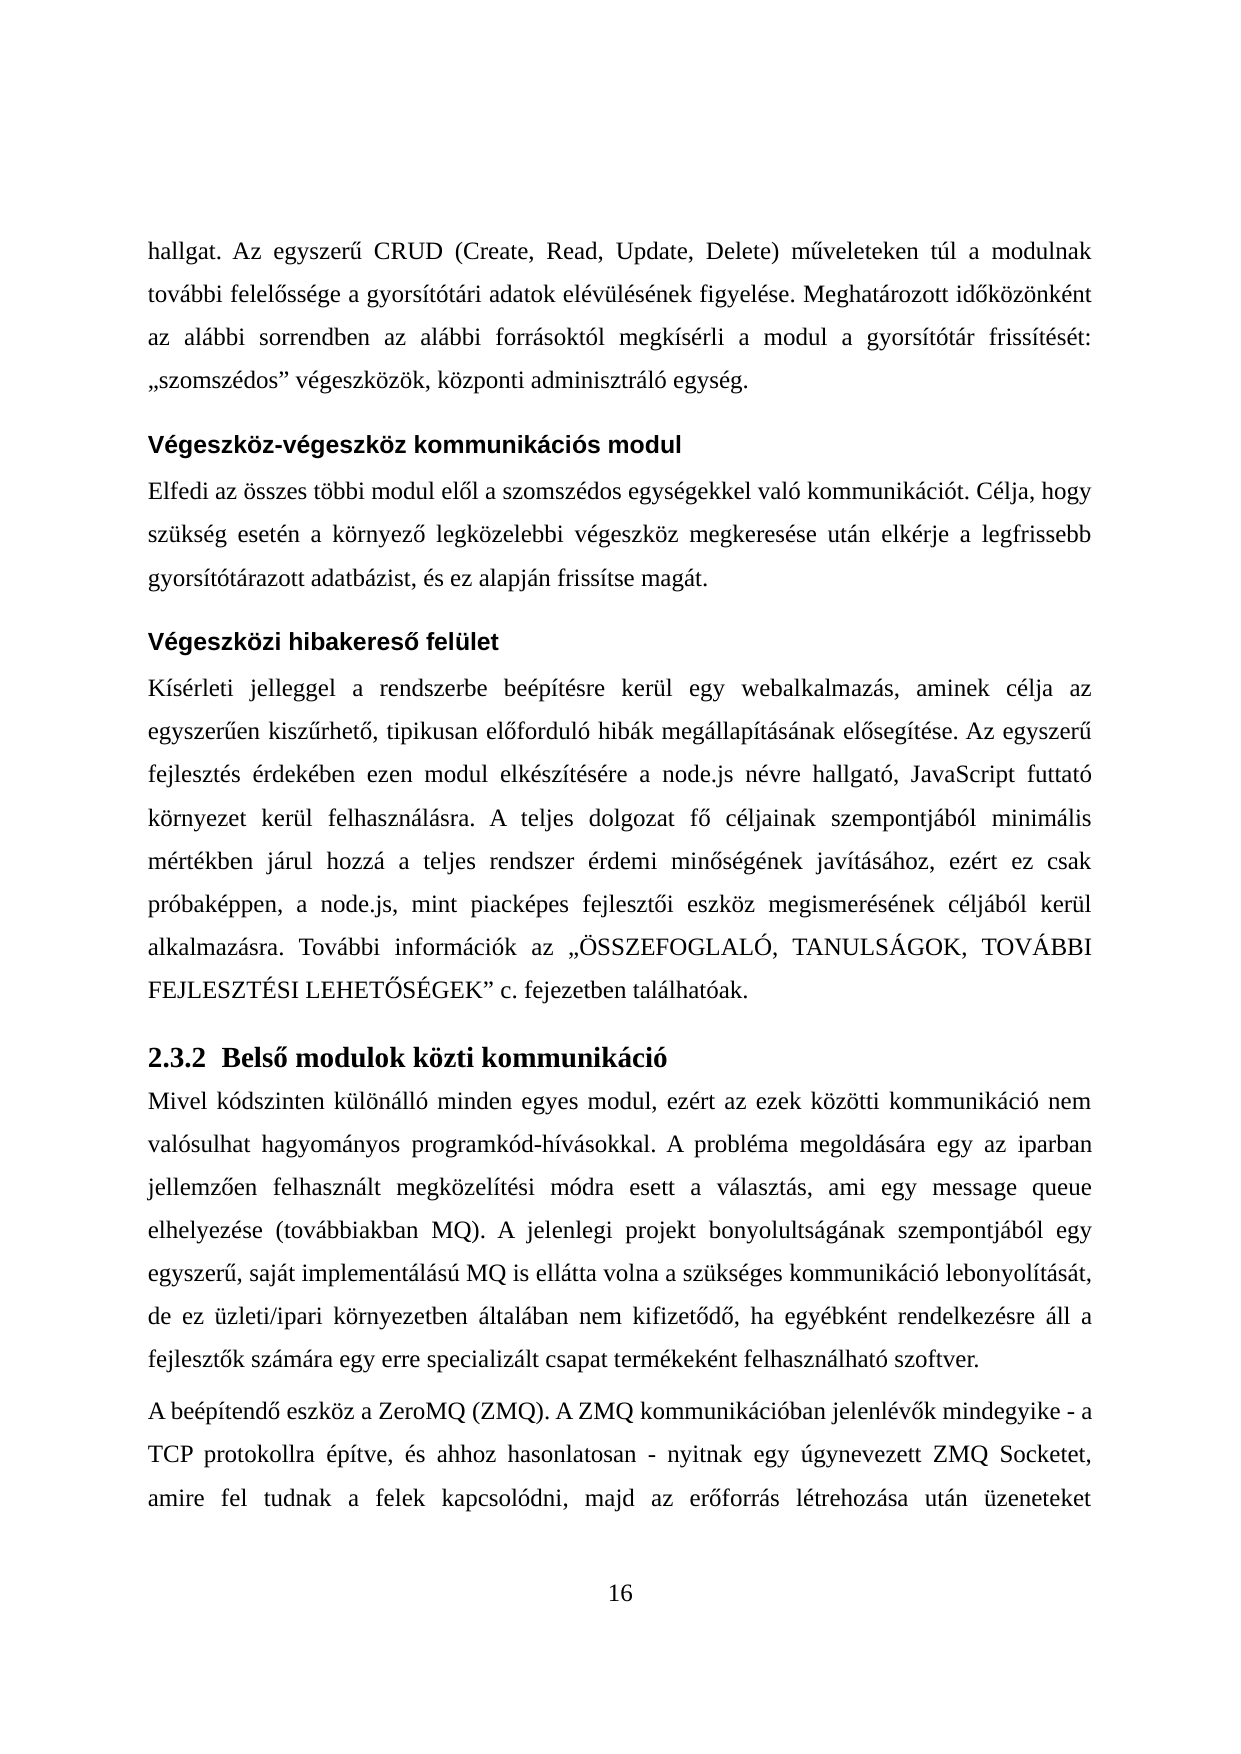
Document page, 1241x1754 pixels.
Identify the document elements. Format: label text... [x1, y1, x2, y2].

text Elfedi az összes többi modul elől a szomszédos egységekkel való kommunikációt. Célja, hogy szükség esetén a környező legközelebbi végeszköz megkeresése után elkérje a legfrissebb gyorsítótárazott adatbázist, és ez alapján frissítse magát. [148, 476, 1093, 591]
text A beépítendő eszköz a ZeroMQ (ZMQ). A ZMQ kommunikációban jelenlévők mindegyike - a TCP protokollra építve, és ahhoz hasonlatosan - nyitnak egy úgynevezett ZMQ Socketet, amire fel tudnak a felek kapcsolódni, majd az erőforrás létrehozása után üzeneteket [148, 1396, 1093, 1511]
subtitle Végeszközi hibakereső felület [148, 627, 1093, 656]
subtitle Belső modulok közti kommunikáció [148, 1040, 1093, 1073]
text Mivel kódszinten különálló minden egyes modul, ezért az ezek közötti kommunikáció nem valósulhat hagyományos programkód-hívásokkal. A probléma megoldására egy az iparban jellemzően felhasznált megközelítési módra esett a választás, ami egy message queue elhelyezése (továbbiakban MQ). A jelenlegi projekt bonyolultságának szempontjából egy egyszerű, saját implementálású MQ is ellátta volna a szükséges kommunikáció lebonyolítását, de ez üzleti/ipari környezetben általában nem kifizetődő, ha egyébként rendelkezésre áll a fejlesztők számára egy erre specializált csapat termékeként felhasználható szoftver. [148, 1086, 1093, 1373]
text hallgat. Az egyszerű CRUD (Create, Read, Update, Delete) műveleteken túl a modulnak további felelőssége a gyorsítótári adatok elévülésének figyelése. Meghatározott időközönként az alábbi sorrendben az alábbi forrásoktól megkísérli a modul a gyorsítótár frissítését: „szomszédos” végeszközök, központi adminisztráló egység. [148, 236, 1093, 394]
text Kísérleti jelleggel a rendszerbe beépítésre kerül egy webalkalmazás, aminek célja az egyszerűen kiszűrhető, tipikusan előforduló hibák megállapításának elősegítése. Az egyszerű fejlesztés érdekében ezen modul elkészítésére a node.js névre hallgató, JavaScript futtató környezet kerül felhasználásra. A teljes dolgozat fő céljainak szempontjából minimális mértékben járul hozzá a teljes rendszer érdemi minőségének javításához, ezért ez csak próbaképpen, a node.js, mint piacképes fejlesztői eszköz megismerésének céljából kerül alkalmazásra. További információk az „ÖSSZEFOGLALÓ, TANULSÁGOK, TOVÁBBI FEJLESZTÉSI LEHETŐSÉGEK” c. fejezetben találhatóak. [148, 673, 1093, 1004]
subtitle Végeszköz-végeszköz kommunikációs modul [148, 430, 1093, 459]
